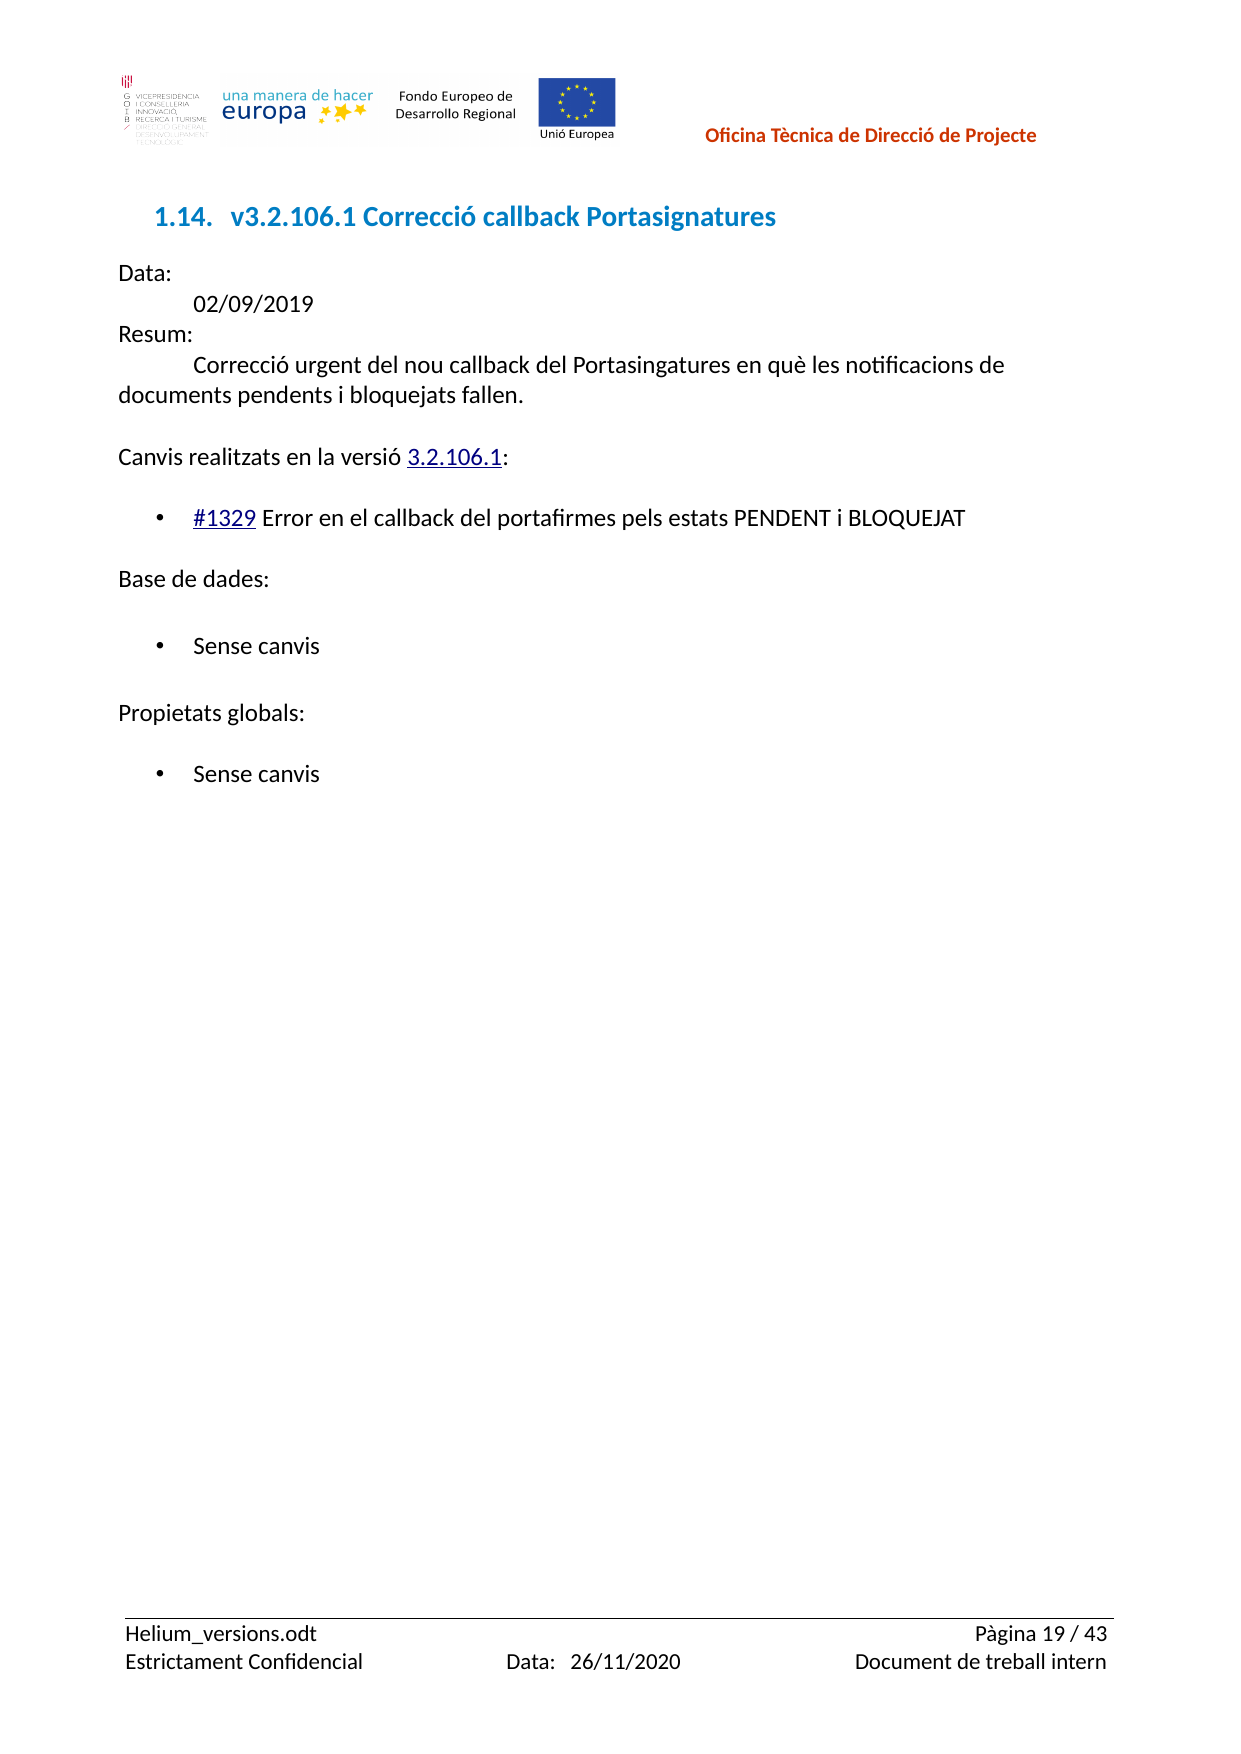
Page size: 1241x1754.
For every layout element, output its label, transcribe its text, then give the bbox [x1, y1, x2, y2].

list Sense canvis [156, 630, 1122, 660]
picture [219, 73, 621, 147]
list #1329 Error en el callback del portafirmes pels estats PENDENT i BLOQUEJAT [156, 502, 1122, 532]
picture [118, 73, 213, 147]
list Sense canvis [156, 758, 1122, 788]
text Propietats globals: [118, 697, 1122, 727]
text Correcció urgent del nou callback del Portasingatures en què les notificacions de documents pendents i bloquejats fallen. [118, 349, 1122, 410]
text Data: [118, 258, 1122, 288]
text Base de dades: [118, 563, 1122, 593]
subtitle v3.2.106.1 Correcció callback Portasignatures [153, 198, 1122, 234]
text Canvis realitzats en la versió 3.2.106.1: [118, 441, 1122, 471]
text 02/09/2019 [118, 288, 1122, 319]
text Resum: [118, 319, 1122, 349]
